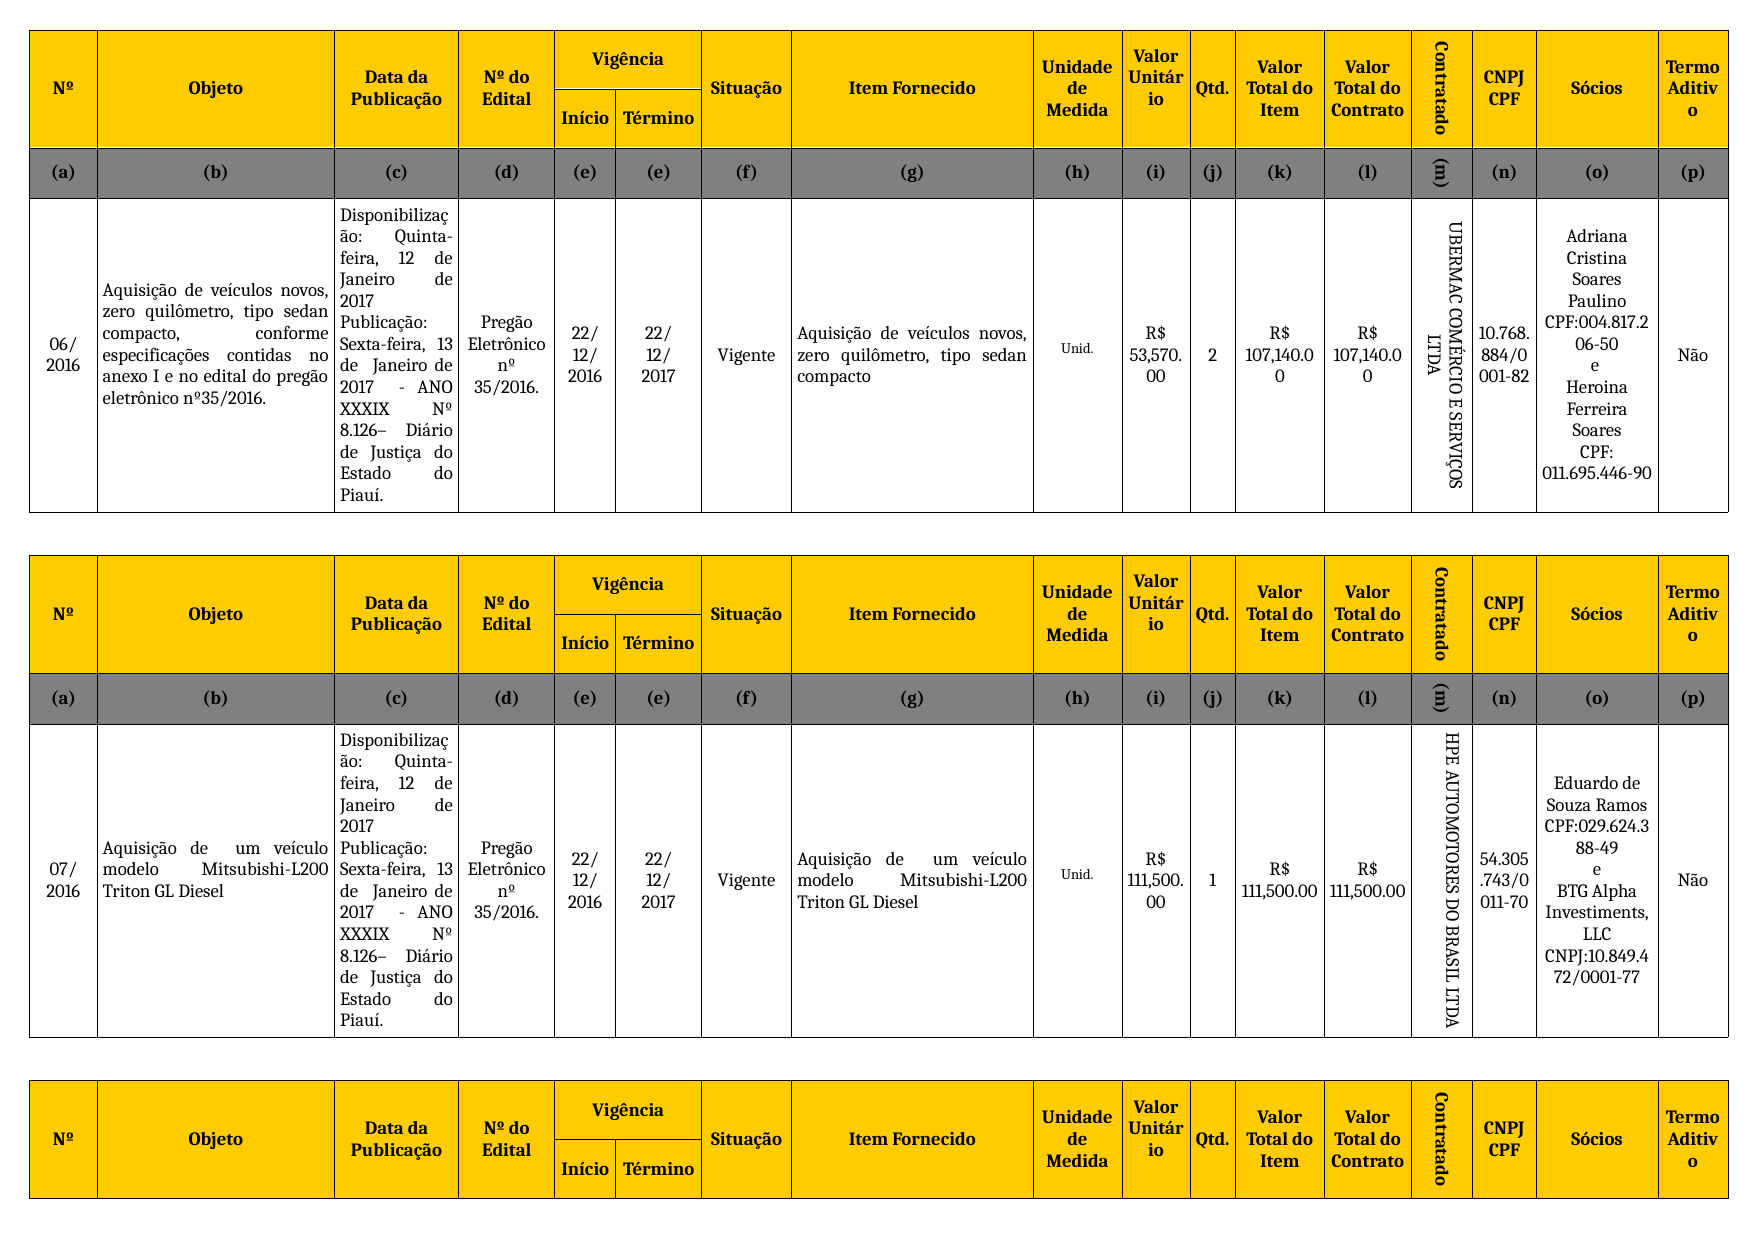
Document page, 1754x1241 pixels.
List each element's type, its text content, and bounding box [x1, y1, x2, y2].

table_header Contratado [1412, 1081, 1472, 1198]
table_header Unidade de Medida [1034, 31, 1122, 147]
table_cell 2 [1191, 199, 1235, 512]
table_cell (m) [1412, 149, 1472, 198]
table_cell Aquisição de veículos novos, zero quilômetro, tipo sedan compacto [792, 199, 1033, 512]
table_header Situação [702, 1081, 791, 1198]
table_cell (n) [1473, 149, 1536, 198]
table_header Item Fornecido [792, 31, 1033, 147]
table_header Qtd. [1191, 31, 1235, 147]
table_cell (h) [1034, 149, 1122, 198]
table_header Data da Publicação [335, 1081, 458, 1198]
table_cell Início [555, 1140, 615, 1198]
table_cell (g) [792, 149, 1033, 198]
table_cell (i) [1123, 149, 1190, 198]
table_header Contratado [1412, 556, 1472, 673]
table_cell Unid. [1034, 725, 1122, 1037]
table_header Nº [30, 556, 97, 673]
table_header Data da Publicação [335, 556, 458, 673]
table_cell (k) [1236, 149, 1324, 198]
table_cell R$ 107.140,00 [1325, 199, 1411, 512]
table_cell 22/ 12/ 2017 [616, 725, 701, 1037]
table_cell Pregão Eletrônico nº 35/2016. [459, 199, 554, 512]
table_cell Unid. [1034, 199, 1122, 512]
table_header Valor Total do Item [1236, 1081, 1324, 1198]
table_cell Não [1659, 725, 1728, 1037]
table_cell Disponibilização: Quinta-feira, 12 de Janeiro de 2017 Publicação: Sexta-feira, 13 de Janeiro de 2017 - ANO XXXIX Nº 8.126– Diário de Justiça do Estado do Piauí. [335, 725, 458, 1037]
table_cell (g) [792, 674, 1033, 724]
table_cell 22/ 12/ 2016 [555, 725, 615, 1037]
table_header Valor Total do Contrato [1325, 556, 1411, 673]
table_cell Vigente [702, 725, 791, 1037]
table_cell R$ 53.570,00 [1123, 199, 1190, 512]
table_header Nº do Edital [459, 556, 554, 673]
table_header Objeto [98, 31, 334, 147]
table_cell UBERMAC COMÉRCIO E SERVIÇOS LTDA [1412, 199, 1472, 512]
table_header Nº do Edital [459, 31, 554, 147]
table_header Sócios [1537, 1081, 1658, 1198]
table_header Valor Total do Contrato [1325, 31, 1411, 147]
table_cell Pregão Eletrônico nº 35/2016. [459, 725, 554, 1037]
table_header Qtd. [1191, 1081, 1235, 1198]
table_header Item Fornecido [792, 556, 1033, 673]
table_cell 1 [1191, 725, 1235, 1037]
table_cell Aquisição de um veículo modelo Mitsubishi-L200 Triton GL Diesel [98, 725, 334, 1037]
table_header CNPJ CPF [1473, 1081, 1536, 1198]
table_header Vigência [555, 556, 701, 614]
table_cell R$ 111.500,00 [1236, 725, 1324, 1037]
table_cell (i) [1123, 674, 1190, 724]
table_cell 22/ 12/ 2016 [555, 199, 615, 512]
table_cell Início [555, 90, 615, 147]
table_header Nº [30, 1081, 97, 1198]
table_header Termo Aditivo [1659, 556, 1728, 673]
table_header Valor Unitário [1123, 1081, 1190, 1198]
table_header Valor Total do Contrato [1325, 1081, 1411, 1198]
table_cell Vigente [702, 199, 791, 512]
table_cell R$ 107.140,00 [1236, 199, 1324, 512]
table_header Valor Total do Item [1236, 31, 1324, 147]
table_cell (a) [30, 149, 97, 198]
table_cell 22/ 12/ 2017 [616, 199, 701, 512]
table_cell (b) [98, 149, 334, 198]
table_cell (l) [1325, 674, 1411, 724]
table_header CNPJ CPF [1473, 556, 1536, 673]
table_cell 10.768.884/0001-82 [1473, 199, 1536, 512]
table_cell (c) [335, 149, 458, 198]
table_cell (h) [1034, 674, 1122, 724]
table_cell (d) [459, 674, 554, 724]
table_cell (b) [98, 674, 334, 724]
table_header Unidade de Medida [1034, 1081, 1122, 1198]
table_cell (n) [1473, 674, 1536, 724]
table_cell (o) [1537, 674, 1658, 724]
table_cell (f) [702, 149, 791, 198]
table_cell (a) [30, 674, 97, 724]
table_header Unidade de Medida [1034, 556, 1122, 673]
table_cell (e) [616, 674, 701, 724]
table_cell Não [1659, 199, 1728, 512]
table_cell HPE AUTOMOTORES DO BRASIL LTDA [1412, 725, 1472, 1037]
table_cell Início [555, 615, 615, 673]
table_cell (o) [1537, 149, 1658, 198]
table_header CNPJ CPF [1473, 31, 1536, 147]
table_cell (m) [1412, 674, 1472, 724]
table_cell (c) [335, 674, 458, 724]
table_header Nº do Edital [459, 1081, 554, 1198]
table_cell (l) [1325, 149, 1411, 198]
table_header Termo Aditivo [1659, 31, 1728, 147]
table_cell (j) [1191, 149, 1235, 198]
table_cell (j) [1191, 674, 1235, 724]
table_cell Disponibilização: Quinta-feira, 12 de Janeiro de 2017 Publicação: Sexta-feira, 13 de Janeiro de 2017 - ANO XXXIX Nº 8.126– Diário de Justiça do Estado do Piauí. [335, 199, 458, 512]
table_cell (p) [1659, 149, 1728, 198]
table_header Vigência [555, 31, 701, 88]
table_header Sócios [1537, 31, 1658, 147]
table_header Situação [702, 31, 791, 147]
table_cell 54.305.743/0011-70 [1473, 725, 1536, 1037]
table_cell Término [616, 1140, 701, 1198]
table_cell (e) [555, 674, 615, 724]
table_cell 06/ 2016 [30, 199, 97, 512]
table_header Sócios [1537, 556, 1658, 673]
table_header Valor Unitário [1123, 31, 1190, 147]
table_cell 07/ 2016 [30, 725, 97, 1037]
table_header Contratado [1412, 31, 1472, 147]
table_cell Aquisição de um veículo modelo Mitsubishi-L200 Triton GL Diesel [792, 725, 1033, 1037]
table_cell Eduardo de Souza Ramos CPF:029.624.388-49 e BTG Alpha Investiments, LLC CNPJ:10.849.472/0001-77 [1537, 725, 1658, 1037]
table_cell (e) [555, 149, 615, 198]
table_cell (d) [459, 149, 554, 198]
table_cell (k) [1236, 674, 1324, 724]
table_cell (f) [702, 674, 791, 724]
table_cell R$ 111.500,00 [1123, 725, 1190, 1037]
table_header Objeto [98, 1081, 334, 1198]
table_header Objeto [98, 556, 334, 673]
table_cell R$ 111.500,00 [1325, 725, 1411, 1037]
table_cell (e) [616, 149, 701, 198]
table_cell (p) [1659, 674, 1728, 724]
table_header Situação [702, 556, 791, 673]
table_cell Adriana Cristina Soares Paulino CPF:004.817.206-50 e Heroina Ferreira Soares CPF: 011.695.446-90 [1537, 199, 1658, 512]
table_header Vigência [555, 1081, 701, 1139]
table_header Valor Total do Item [1236, 556, 1324, 673]
table_header Termo Aditivo [1659, 1081, 1728, 1198]
table_cell Término [616, 90, 701, 147]
table_header Qtd. [1191, 556, 1235, 673]
table_cell Aquisição de veículos novos, zero quilômetro, tipo sedan compacto, conforme especificações contidas no anexo I e no edital do pregão eletrônico nº35/2016. [98, 199, 334, 512]
table_header Valor Unitário [1123, 556, 1190, 673]
table_header Nº [30, 31, 97, 147]
table_header Data da Publicação [335, 31, 458, 147]
table_cell Término [616, 615, 701, 673]
table_header Item Fornecido [792, 1081, 1033, 1198]
